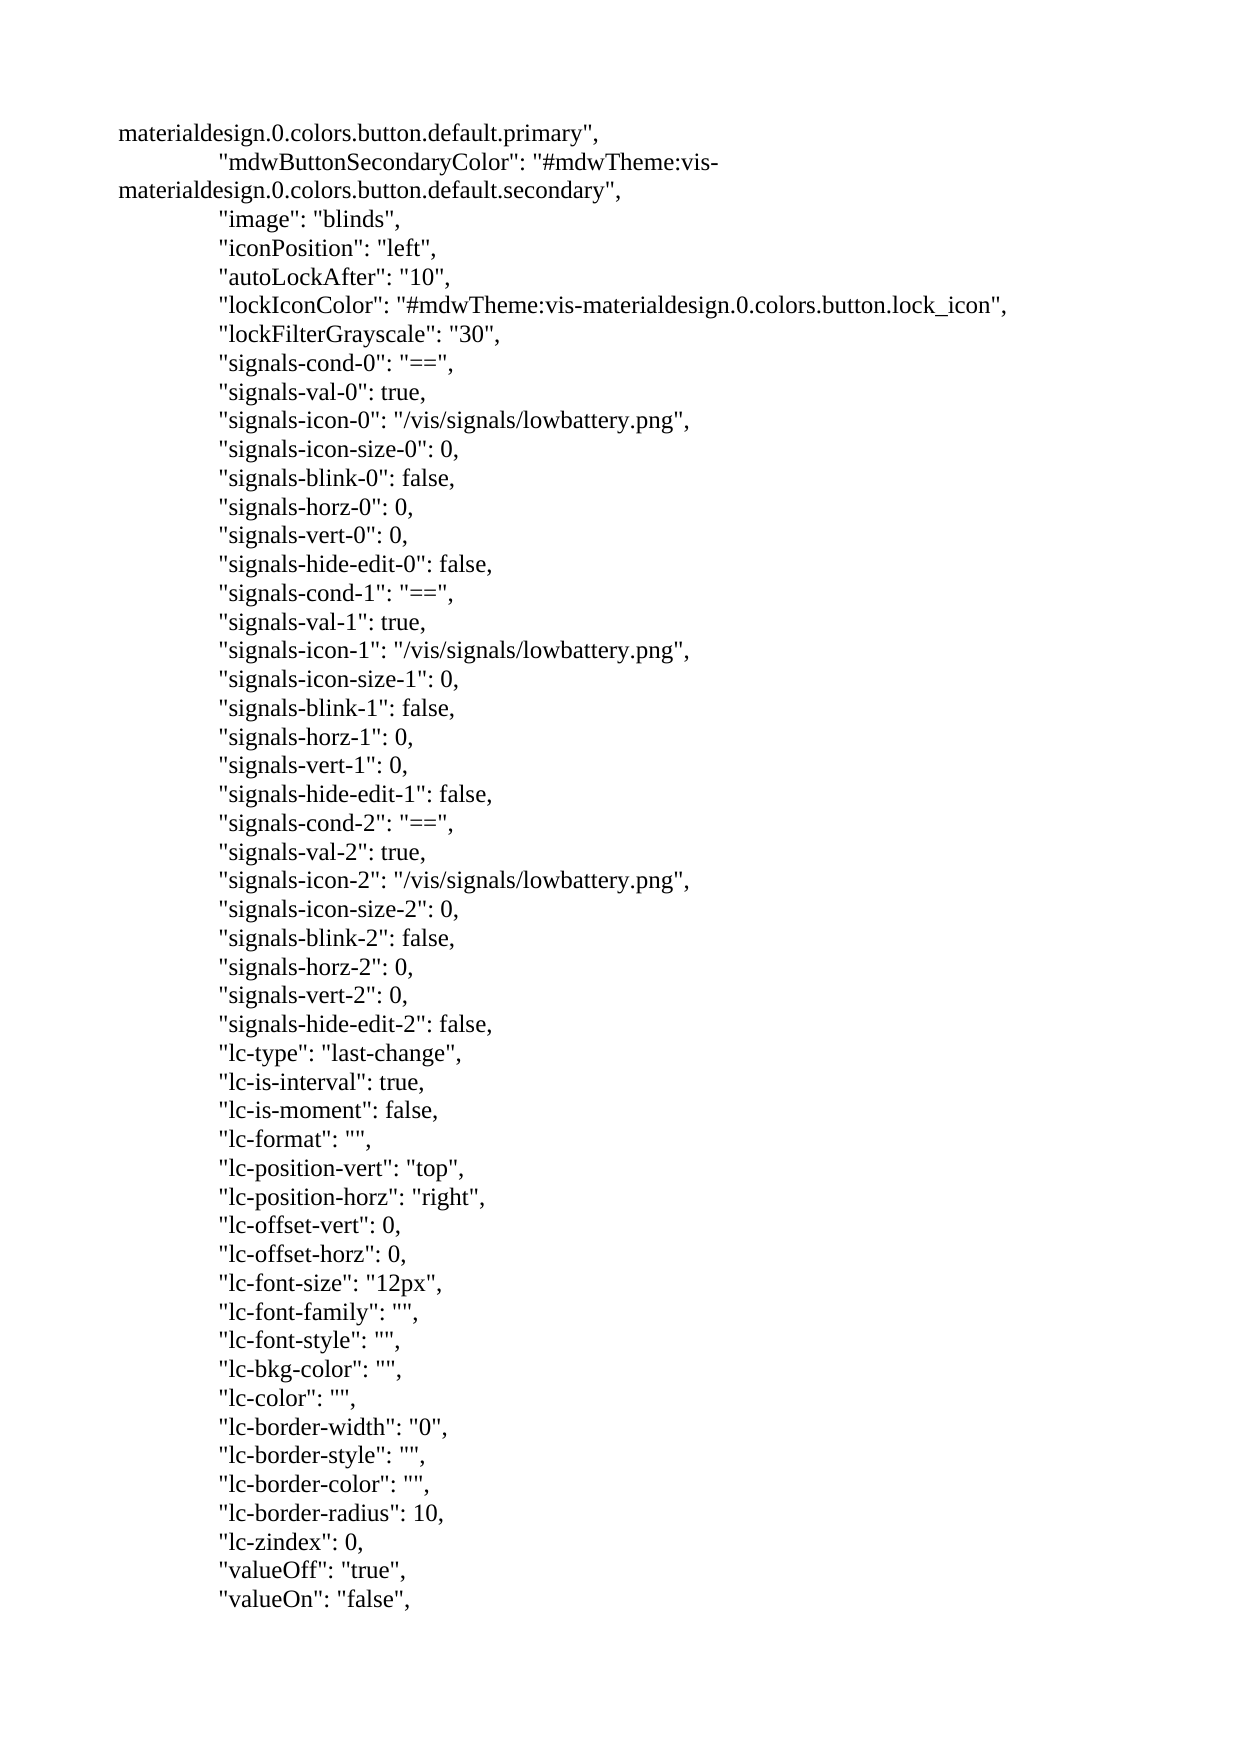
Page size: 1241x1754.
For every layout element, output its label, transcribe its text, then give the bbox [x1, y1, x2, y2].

text "lc-border-style": "", [118, 1441, 1122, 1469]
text "valueOff": "true", [118, 1556, 1122, 1584]
text "signals-blink-2": false, [118, 923, 1122, 952]
text "lc-position-vert": "top", [118, 1153, 1122, 1182]
text "lc-border-radius": 10, [118, 1498, 1122, 1527]
text "signals-vert-2": 0, [118, 981, 1122, 1009]
text "lc-font-size": "12px", [118, 1268, 1122, 1297]
text "lockIconColor": "#mdwTheme:vis-materialdesign.0.colors.button.lock_icon", [118, 291, 1122, 319]
text "lc-border-color": "", [118, 1469, 1122, 1498]
text "autoLockAfter": "10", [118, 262, 1122, 291]
text "signals-icon-2": "/vis/signals/lowbattery.png", [118, 866, 1122, 894]
text materialdesign.0.colors.button.default.primary", [118, 118, 1122, 147]
text "signals-hide-edit-0": false, [118, 549, 1122, 578]
text "signals-horz-0": 0, [118, 492, 1122, 521]
text "signals-vert-0": 0, [118, 521, 1122, 549]
text "lc-zindex": 0, [118, 1527, 1122, 1556]
text "lc-is-moment": false, [118, 1096, 1122, 1124]
text "lc-offset-vert": 0, [118, 1211, 1122, 1239]
text "signals-val-1": true, [118, 607, 1122, 636]
text "signals-val-2": true, [118, 837, 1122, 866]
text "signals-vert-1": 0, [118, 751, 1122, 779]
text "signals-cond-1": "==", [118, 578, 1122, 607]
text "signals-icon-0": "/vis/signals/lowbattery.png", [118, 406, 1122, 434]
text "signals-blink-0": false, [118, 463, 1122, 492]
text "signals-horz-2": 0, [118, 952, 1122, 981]
text "signals-cond-2": "==", [118, 808, 1122, 837]
text "signals-hide-edit-1": false, [118, 779, 1122, 808]
text "lc-is-interval": true, [118, 1067, 1122, 1096]
text "lc-font-style": "", [118, 1326, 1122, 1354]
text "signals-val-0": true, [118, 377, 1122, 406]
text "lc-offset-horz": 0, [118, 1239, 1122, 1268]
text "lc-border-width": "0", [118, 1412, 1122, 1441]
text "mdwButtonSecondaryColor": "#mdwTheme:vis-materialdesign.0.colors.button.default.secondary", [118, 147, 1122, 204]
text "lockFilterGrayscale": "30", [118, 319, 1122, 348]
text "signals-icon-1": "/vis/signals/lowbattery.png", [118, 636, 1122, 664]
text "signals-hide-edit-2": false, [118, 1009, 1122, 1038]
text "signals-icon-size-0": 0, [118, 434, 1122, 463]
text "lc-color": "", [118, 1383, 1122, 1412]
text "signals-icon-size-2": 0, [118, 894, 1122, 923]
text "lc-format": "", [118, 1124, 1122, 1153]
text "signals-icon-size-1": 0, [118, 664, 1122, 693]
text "signals-blink-1": false, [118, 693, 1122, 722]
text "lc-position-horz": "right", [118, 1182, 1122, 1211]
text "valueOn": "false", [118, 1584, 1122, 1613]
text "image": "blinds", [118, 204, 1122, 233]
text "lc-type": "last-change", [118, 1038, 1122, 1067]
text "lc-bkg-color": "", [118, 1354, 1122, 1383]
text "iconPosition": "left", [118, 233, 1122, 262]
text "lc-font-family": "", [118, 1297, 1122, 1326]
text "signals-horz-1": 0, [118, 722, 1122, 751]
text "signals-cond-0": "==", [118, 348, 1122, 377]
